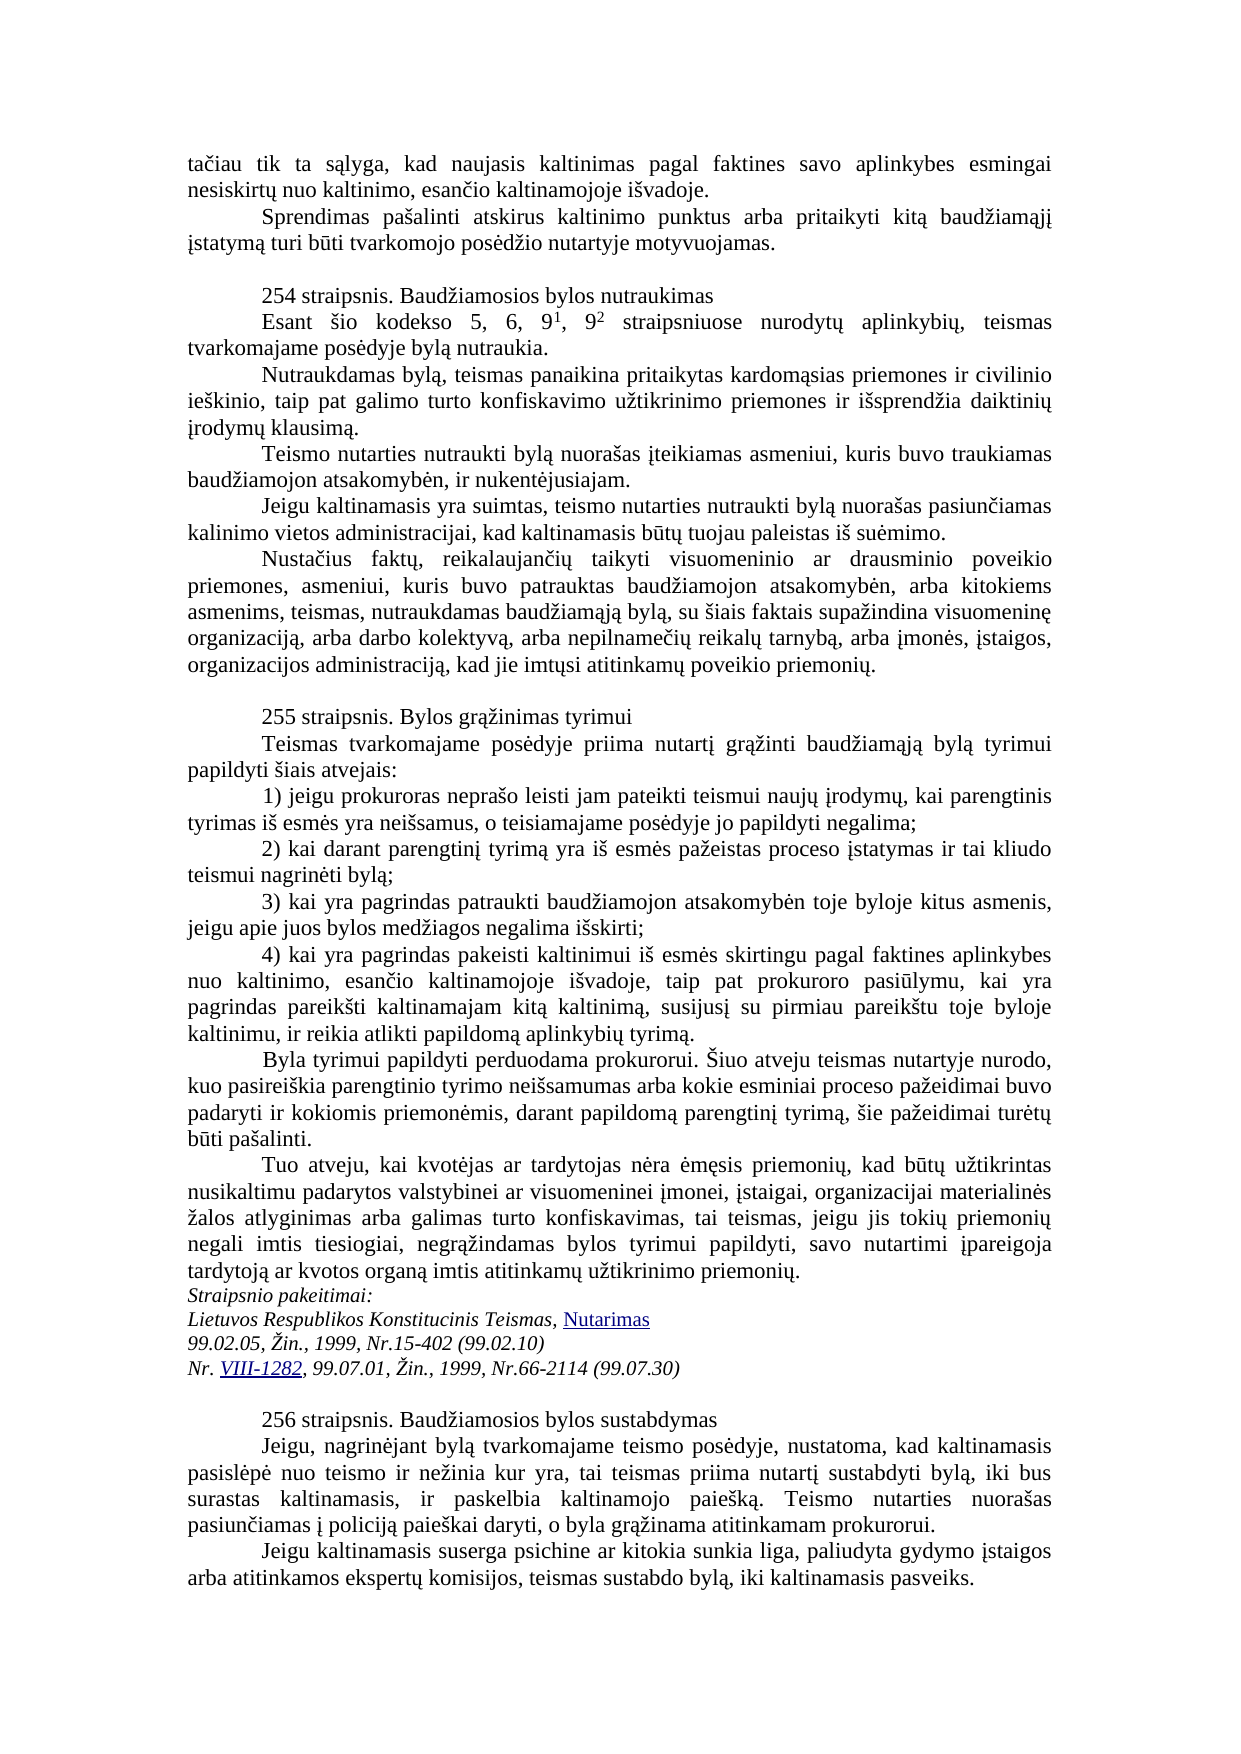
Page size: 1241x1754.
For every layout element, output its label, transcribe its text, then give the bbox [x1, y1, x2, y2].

text Teismas tvarkomajame posėdyje priima nutartį grąžinti baudžiamąją bylą tyrimui papildyti šiais atvejais: [187, 730, 1053, 782]
text Byla tyrimui papildyti perduodama prokurorui. Šiuo atveju teismas nutartyje nurodo, kuo pasireiškia parengtinio tyrimo neišsamumas arba kokie esminiai proceso pažeidimai buvo padaryti ir kokiomis priemonėmis, darant papildomą parengtinį tyrimą, šie pažeidimai turėtų būti pašalinti. [187, 1046, 1053, 1151]
text tačiau tik ta sąlyga, kad naujasis kaltinimas pagal faktines savo aplinkybes esmingai nesiskirtų nuo kaltinimo, esančio kaltinamojoje išvadoje. [187, 150, 1053, 203]
text Nutraukdamas bylą, teismas panaikina pritaikytas kardomąsias priemones ir civilinio ieškinio, taip pat galimo turto konfiskavimo užtikrinimo priemones ir išsprendžia daiktinių įrodymų klausimą. [187, 361, 1053, 440]
text 1) jeigu prokuroras neprašo leisti jam pateikti teismui naujų įrodymų, kai parengtinis tyrimas iš esmės yra neišsamus, o teisiamajame posėdyje jo papildyti negalima; [187, 782, 1053, 835]
text 255 straipsnis. Bylos grąžinimas tyrimui [187, 703, 1053, 730]
text Straipsnio pakeitimai: [187, 1283, 1053, 1307]
text Jeigu kaltinamasis yra suimtas, teismo nutarties nutraukti bylą nuorašas pasiunčiamas kalinimo vietos administracijai, kad kaltinamasis būtų tuojau paleistas iš suėmimo. [187, 493, 1053, 545]
text Jeigu, nagrinėjant bylą tvarkomajame teismo posėdyje, nustatoma, kad kaltinamasis pasislėpė nuo teismo ir nežinia kur yra, tai teismas priima nutartį sustabdyti bylą, iki bus surastas kaltinamasis, ir paskelbia kaltinamojo paiešką. Teismo nutarties nuorašas pasiunčiamas į policiją paieškai daryti, o byla grąžinama atitinkamam prokurorui. [187, 1432, 1053, 1538]
text Lietuvos Respublikos Konstitucinis Teismas, Nutarimas [187, 1307, 1053, 1331]
text Sprendimas pašalinti atskirus kaltinimo punktus arba pritaikyti kitą baudžiamąjį įstatymą turi būti tvarkomojo posėdžio nutartyje motyvuojamas. [187, 203, 1053, 255]
text Teismo nutarties nutraukti bylą nuorašas įteikiamas asmeniui, kuris buvo traukiamas baudžiamojon atsakomybėn, ir nukentėjusiajam. [187, 440, 1053, 493]
text 256 straipsnis. Baudžiamosios bylos sustabdymas [187, 1406, 1053, 1432]
text 4) kai yra pagrindas pakeisti kaltinimui iš esmės skirtingu pagal faktines aplinkybes nuo kaltinimo, esančio kaltinamojoje išvadoje, taip pat prokuroro pasiūlymu, kai yra pagrindas pareikšti kaltinamajam kitą kaltinimą, susijusį su pirmiau pareikštu toje byloje kaltinimu, ir reikia atlikti papildomą aplinkybių tyrimą. [187, 941, 1053, 1046]
text Tuo atveju, kai kvotėjas ar tardytojas nėra ėmęsis priemonių, kad būtų užtikrintas nusikaltimu padarytos valstybinei ar visuomeninei įmonei, įstaigai, organizacijai materialinės žalos atlyginimas arba galimas turto konfiskavimas, tai teismas, jeigu jis tokių priemonių negali imtis tiesiogiai, negrąžindamas bylos tyrimui papildyti, savo nutartimi įpareigoja tardytoją ar kvotos organą imtis atitinkamų užtikrinimo priemonių. [187, 1151, 1053, 1283]
text Jeigu kaltinamasis suserga psichine ar kitokia sunkia liga, paliudyta gydymo įstaigos arba atitinkamos ekspertų komisijos, teismas sustabdo bylą, iki kaltinamasis pasveiks. [187, 1538, 1053, 1590]
text 3) kai yra pagrindas patraukti baudžiamojon atsakomybėn toje byloje kitus asmenis, jeigu apie juos bylos medžiagos negalima išskirti; [187, 888, 1053, 941]
text 2) kai darant parengtinį tyrimą yra iš esmės pažeistas proceso įstatymas ir tai kliudo teismui nagrinėti bylą; [187, 835, 1053, 888]
text Nustačius faktų, reikalaujančių taikyti visuomeninio ar drausminio poveikio priemones, asmeniui, kuris buvo patrauktas baudžiamojon atsakomybėn, arba kitokiems asmenims, teismas, nutraukdamas baudžiamąją bylą, su šiais faktais supažindina visuomeninę organizaciją, arba darbo kolektyvą, arba nepilnamečių reikalų tarnybą, arba įmonės, įstaigos, organizacijos administraciją, kad jie imtųsi atitinkamų poveikio priemonių. [187, 545, 1053, 677]
text Nr. VIII-1282, 99.07.01, Žin., 1999, Nr.66-2114 (99.07.30) [187, 1355, 1053, 1379]
text 99.02.05, Žin., 1999, Nr.15-402 (99.02.10) [187, 1331, 1053, 1355]
text 254 straipsnis. Baudžiamosios bylos nutraukimas [187, 282, 1053, 308]
text Esant šio kodekso 5, 6, 91, 92 straipsniuose nurodytų aplinkybių, teismas tvarkomajame posėdyje bylą nutraukia. [187, 308, 1053, 361]
